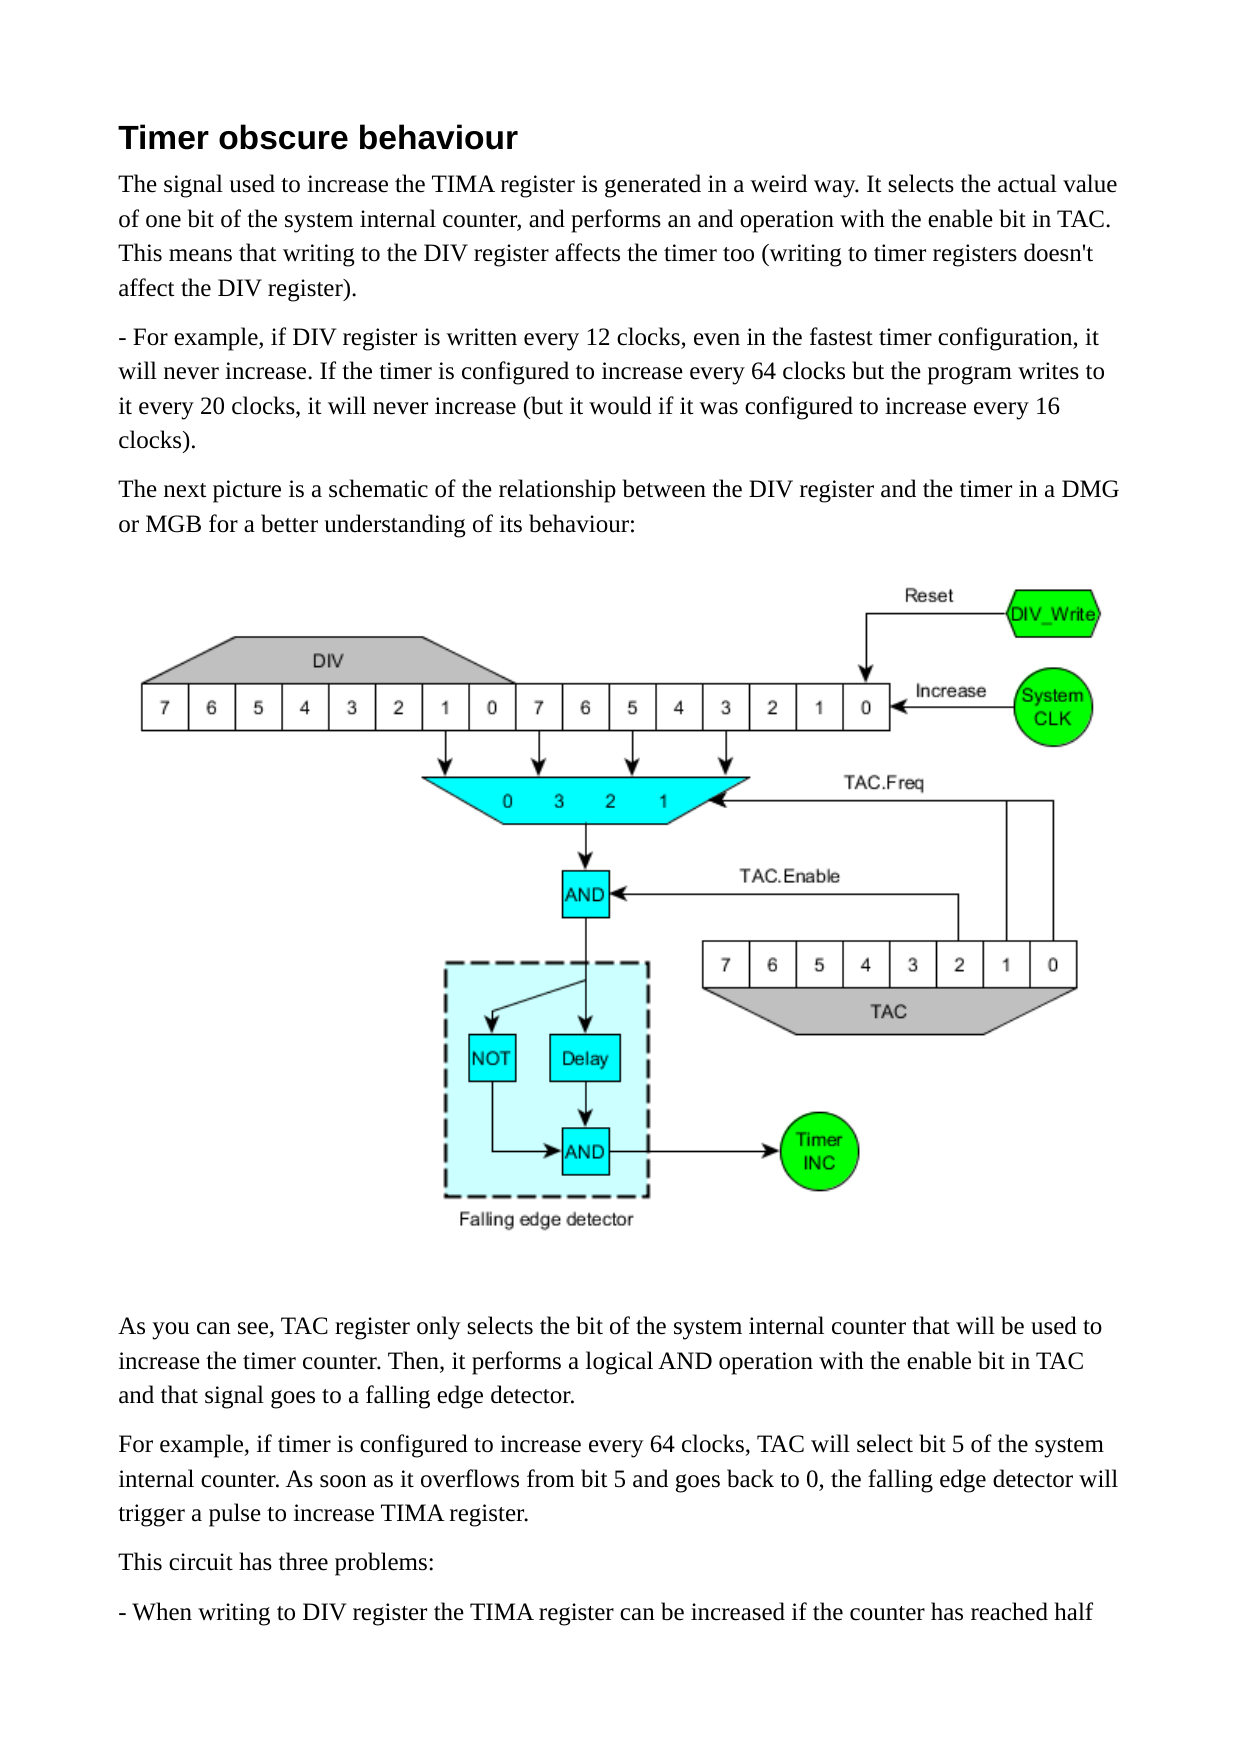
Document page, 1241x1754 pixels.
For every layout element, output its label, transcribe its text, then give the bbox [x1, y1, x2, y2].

text The signal used to increase the TIMA register is generated in a weird way. It selects the actual value of one bit of the system internal counter, and performs an and operation with the enable bit in TAC. This means that writing to the DIV register affects the timer too (writing to timer registers doesn't affect the DIV register). [118, 169, 1122, 301]
text For example, if timer is configured to increase every 64 clocks, TAC will select bit 5 of the system internal counter. As soon as it overflows from bit 5 and goes back to 0, the falling edge detector will trigger a pulse to increase TIMA register. [118, 1429, 1122, 1527]
text This circuit has three problems: [118, 1547, 1122, 1576]
subtitle Timer obscure behaviour [118, 118, 1122, 157]
text As you can see, TAC register only selects the bit of the system internal counter that will be used to increase the timer counter. Then, it performs a logical AND operation with the enable bit in TAC and that signal goes to a falling edge detector. [118, 1311, 1122, 1409]
text - When writing to DIV register the TIMA register can be increased if the counter has reached half [118, 1597, 1122, 1625]
picture [118, 557, 1123, 1257]
text - For example, if DIV register is written every 12 clocks, even in the fastest timer configuration, it will never increase. If the timer is configured to increase every 64 clocks but the program writes to it every 20 clocks, it will never increase (but it would if it was configured to increase every 16 clocks). [118, 322, 1122, 454]
text The next picture is a schematic of the relationship between the DIV register and the timer in a DMG or MGB for a better understanding of its behaviour: [118, 474, 1122, 537]
